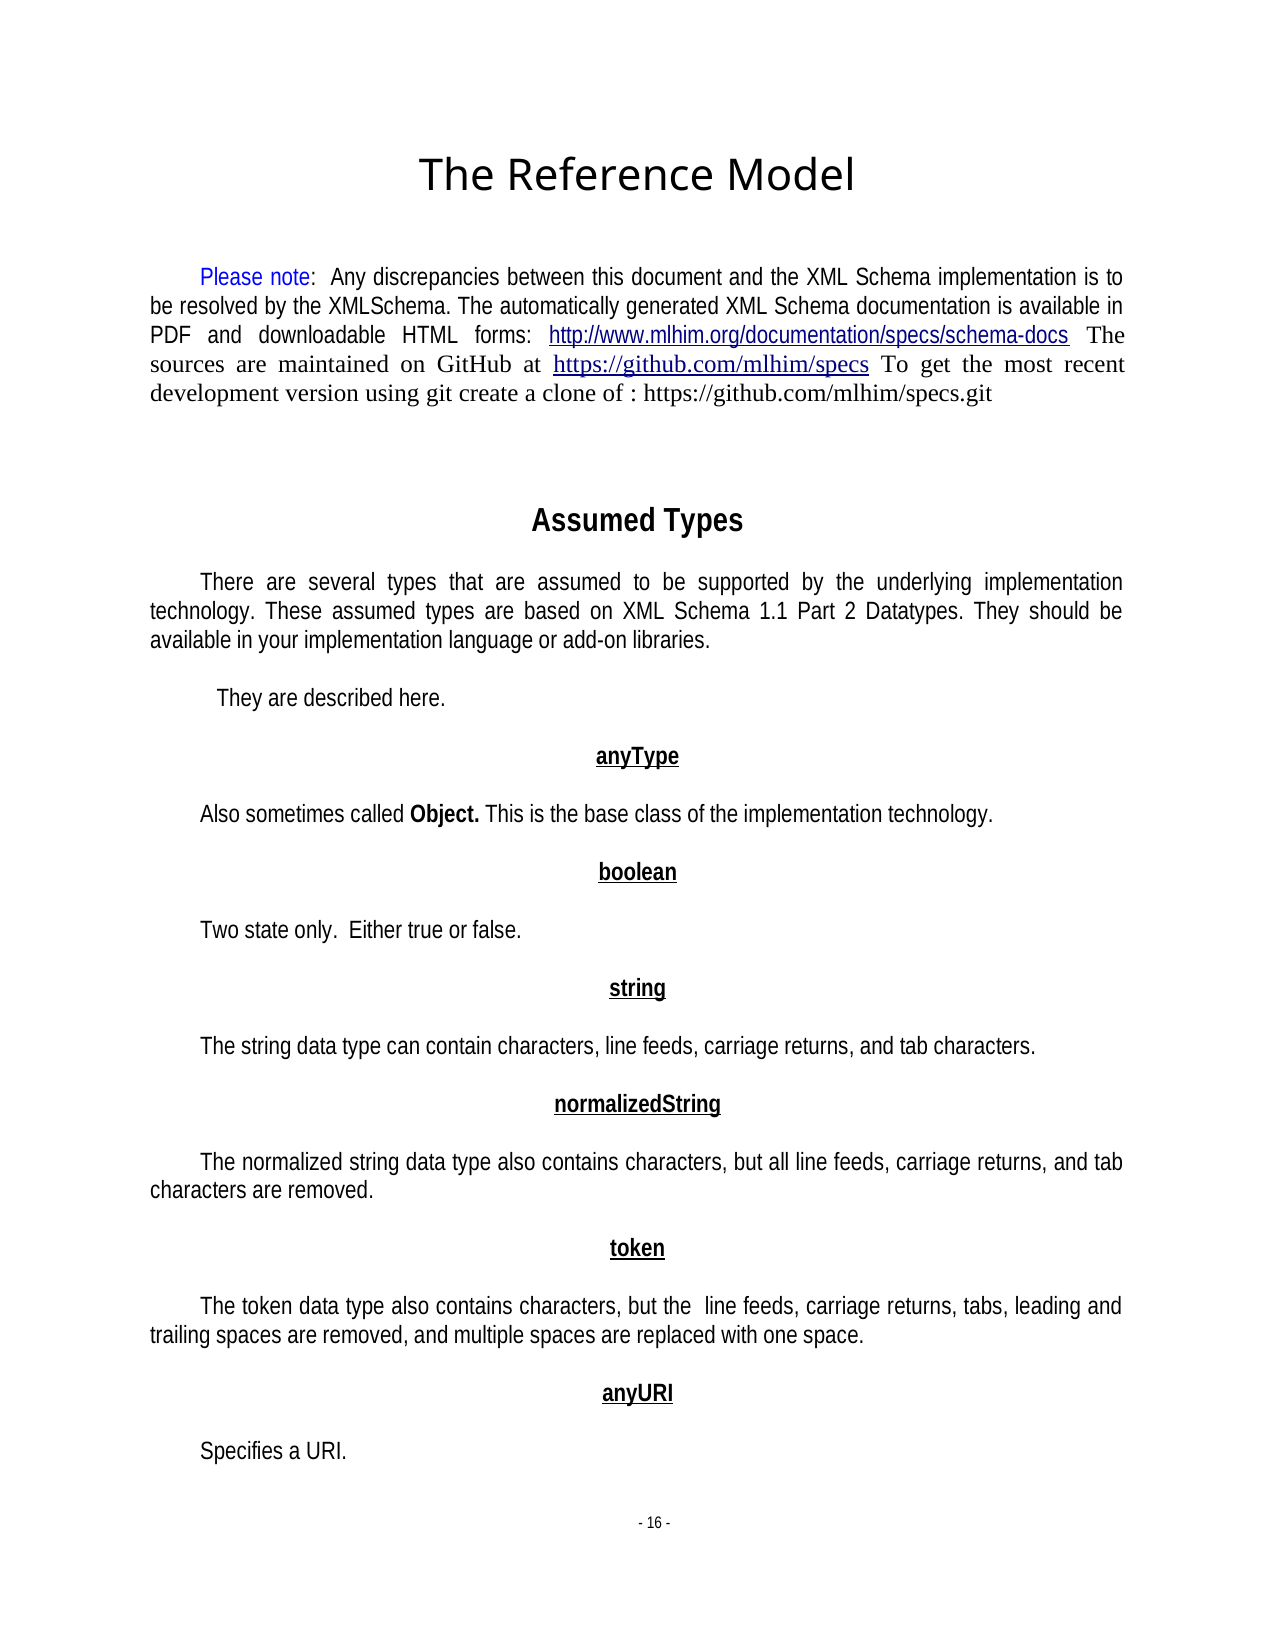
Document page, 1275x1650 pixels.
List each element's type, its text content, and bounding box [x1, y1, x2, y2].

text Specifies a URI. [150, 1436, 1125, 1465]
subtitle token [150, 1233, 1125, 1262]
text Please note: Any discrepancies between this document and the XML Schema implementation is to be resolved by the XMLSchema. The automatically generated XML Schema documentation is available in PDF and downloadable HTML forms: http://www.mlhim.org/documentation/specs/schema-docs The sources are maintained on GitHub at https://github.com/mlhim/specs To get the most recent development version using git create a clone of : https://github.com/mlhim/specs.git [150, 262, 1125, 407]
subtitle boolean [150, 857, 1125, 886]
text The normalized string data type also contains characters, but all line feeds, carriage returns, and tab characters are removed. [150, 1146, 1125, 1204]
subtitle The Reference Model [150, 143, 1125, 203]
text The token data type also contains characters, but the line feeds, carriage returns, tabs, leading and trailing spaces are removed, and multiple spaces are replaced with one space. [150, 1291, 1125, 1349]
subtitle Assumed Types [150, 500, 1125, 538]
text The string data type can contain characters, line feeds, carriage returns, and tab characters. [150, 1031, 1125, 1059]
text Two state only. Either true or false. [150, 915, 1125, 944]
subtitle string [150, 973, 1125, 1002]
text Also sometimes called Object. This is the base class of the implementation technology. [150, 799, 1125, 828]
subtitle normalizedString [150, 1088, 1125, 1117]
subtitle anyType [150, 741, 1125, 770]
text There are several types that are assumed to be supported by the underlying implementation technology. These assumed types are based on XML Schema 1.1 Part 2 Datatypes. They should be available in your implementation language or add-on libraries. [150, 567, 1125, 654]
subtitle anyURI [150, 1378, 1125, 1407]
text They are described here. [150, 683, 1125, 712]
